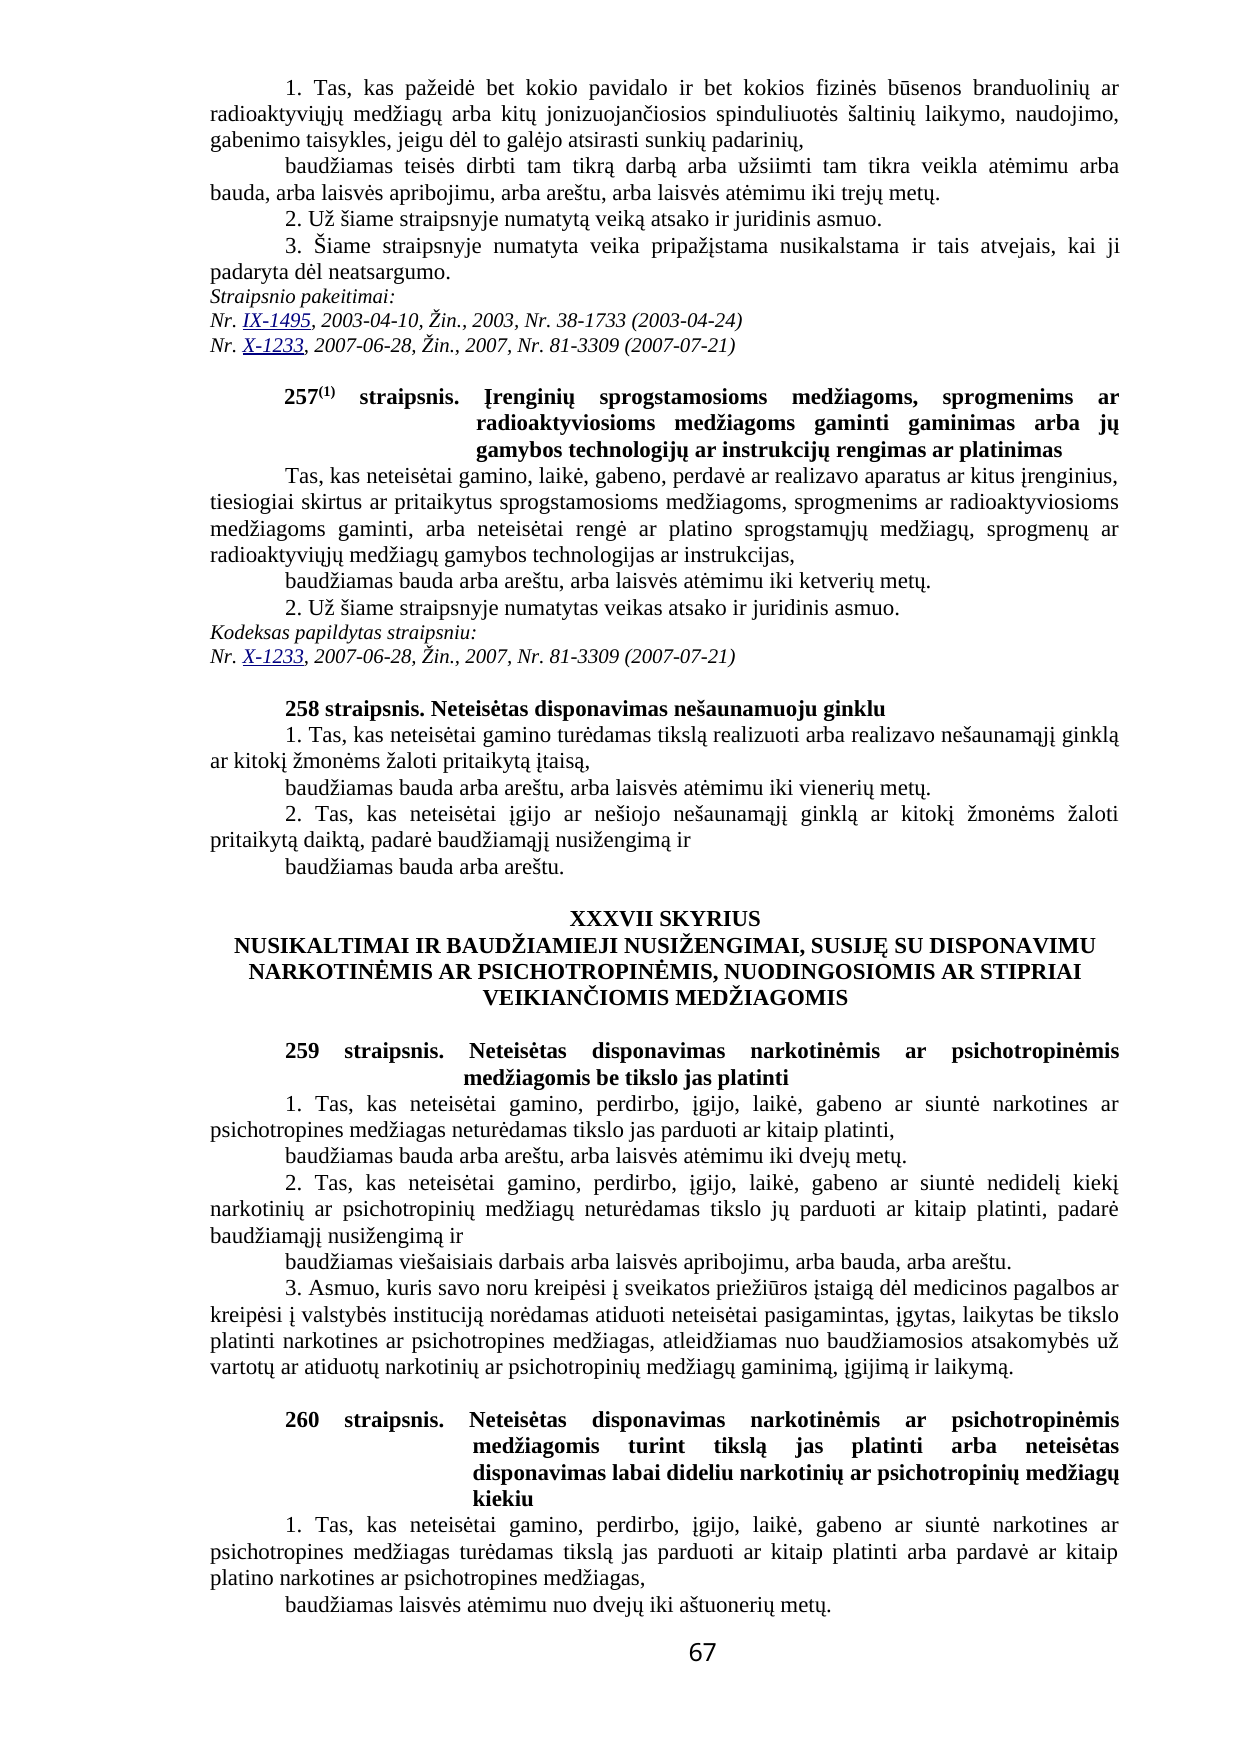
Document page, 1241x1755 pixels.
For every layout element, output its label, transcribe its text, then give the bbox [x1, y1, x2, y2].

text baudžiamas viešaisiais darbais arba laisvės apribojimu, arba bauda, arba areštu. [210, 1248, 1120, 1274]
text XXXVII SKYRIUS [210, 905, 1120, 932]
text 1. Tas, kas pažeidė bet kokio pavidalo ir bet kokios fizinės būsenos branduolinių ar radioaktyviųjų medžiagų arba kitų jonizuojančiosios spinduliuotės šaltinių laikymo, naudojimo, gabenimo taisykles, jeigu dėl to galėjo atsirasti sunkių padarinių, [210, 73, 1120, 153]
text 257(1) straipsnis. Įrenginių sprogstamosioms medžiagoms, sprogmenims ar radioaktyviosioms medžiagoms gaminti gaminimas arba jų gamybos technologijų ar instrukcijų rengimas ar platinimas [284, 383, 1120, 462]
text 2. Už šiame straipsnyje numatytas veikas atsako ir juridinis asmuo. [210, 594, 1120, 620]
text 3. Asmuo, kuris savo noru kreipėsi į sveikatos priežiūros įstaigą dėl medicinos pagalbos ar kreipėsi į valstybės instituciją norėdamas atiduoti neteisėtai pasigamintas, įgytas, laikytas be tikslo platinti narkotines ar psichotropines medžiagas, atleidžiamas nuo baudžiamosios atsakomybės už vartotų ar atiduotų narkotinių ar psichotropinių medžiagų gaminimą, įgijimą ir laikymą. [210, 1274, 1120, 1380]
text baudžiamas bauda arba areštu. [210, 853, 1120, 879]
text 1. Tas, kas neteisėtai gamino, perdirbo, įgijo, laikė, gabeno ar siuntė narkotines ar psichotropines medžiagas neturėdamas tikslo jas parduoti ar kitaip platinti, [210, 1090, 1120, 1143]
text baudžiamas laisvės atėmimu nuo dvejų iki aštuonerių metų. [210, 1591, 1120, 1617]
text 1. Tas, kas neteisėtai gamino, perdirbo, įgijo, laikė, gabeno ar siuntė narkotines ar psichotropines medžiagas turėdamas tikslą jas parduoti ar kitaip platinti arba pardavė ar kitaip platino narkotines ar psichotropines medžiagas, [210, 1512, 1120, 1591]
text baudžiamas teisės dirbti tam tikrą darbą arba užsiimti tam tikra veikla atėmimu arba bauda, arba laisvės apribojimu, arba areštu, arba laisvės atėmimu iki trejų metų. [210, 153, 1120, 205]
text 2. Tas, kas neteisėtai įgijo ar nešiojo nešaunamąjį ginklą ar kitokį žmonėms žaloti pritaikytą daiktą, padarė baudžiamąjį nusižengimą ir [210, 800, 1120, 853]
text Nr. IX-1495, 2003-04-10, Žin., 2003, Nr. 38-1733 (2003-04-24) [210, 308, 1120, 332]
text baudžiamas bauda arba areštu, arba laisvės atėmimu iki vienerių metų. [210, 774, 1120, 800]
text baudžiamas bauda arba areštu, arba laisvės atėmimu iki dvejų metų. [210, 1143, 1120, 1169]
text 260 straipsnis. Neteisėtas disponavimas narkotinėmis ar psichotropinėmis medžiagomis turint tikslą jas platinti arba neteisėtas disponavimas labai dideliu narkotinių ar psichotropinių medžiagų kiekiu [285, 1406, 1120, 1512]
text 1. Tas, kas neteisėtai gamino turėdamas tikslą realizuoti arba realizavo nešaunamąjį ginklą ar kitokį žmonėms žaloti pritaikytą įtaisą, [210, 721, 1120, 774]
text baudžiamas bauda arba areštu, arba laisvės atėmimu iki ketverių metų. [210, 567, 1120, 594]
text 3. Šiame straipsnyje numatyta veika pripažįstama nusikalstama ir tais atvejais, kai ji padaryta dėl neatsargumo. [210, 232, 1120, 284]
text Tas, kas neteisėtai gamino, laikė, gabeno, perdavė ar realizavo aparatus ar kitus įrenginius, tiesiogiai skirtus ar pritaikytus sprogstamosioms medžiagoms, sprogmenims ar radioaktyviosioms medžiagoms gaminti, arba neteisėtai rengė ar platino sprogstamųjų medžiagų, sprogmenų ar radioaktyviųjų medžiagų gamybos technologijas ar instrukcijas, [210, 462, 1120, 567]
text NUSIKALTIMAI IR BAUDŽIAMIEJI NUSIŽENGIMAI, SUSIJĘ SU DISPONAVIMU NARKOTINĖMIS AR PSICHOTROPINĖMIS, NUODINGOSIOMIS AR STIPRIAI VEIKIANČIOMIS MEDŽIAGOMIS [210, 932, 1120, 1011]
text Nr. X-1233, 2007-06-28, Žin., 2007, Nr. 81-3309 (2007-07-21) [210, 332, 1120, 357]
text 2. Už šiame straipsnyje numatytą veiką atsako ir juridinis asmuo. [210, 205, 1120, 232]
text 258 straipsnis. Neteisėtas disponavimas nešaunamuoju ginklu [210, 694, 1120, 721]
text Straipsnio pakeitimai: [210, 284, 1120, 308]
text 259 straipsnis. Neteisėtas disponavimas narkotinėmis ar psichotropinėmis medžiagomis be tikslo jas platinti [285, 1037, 1120, 1090]
text Kodeksas papildytas straipsniu: [210, 620, 1120, 644]
text Nr. X-1233, 2007-06-28, Žin., 2007, Nr. 81-3309 (2007-07-21) [210, 644, 1120, 668]
text 2. Tas, kas neteisėtai gamino, perdirbo, įgijo, laikė, gabeno ar siuntė nedidelį kiekį narkotinių ar psichotropinių medžiagų neturėdamas tikslo jų parduoti ar kitaip platinti, padarė baudžiamąjį nusižengimą ir [210, 1169, 1120, 1248]
